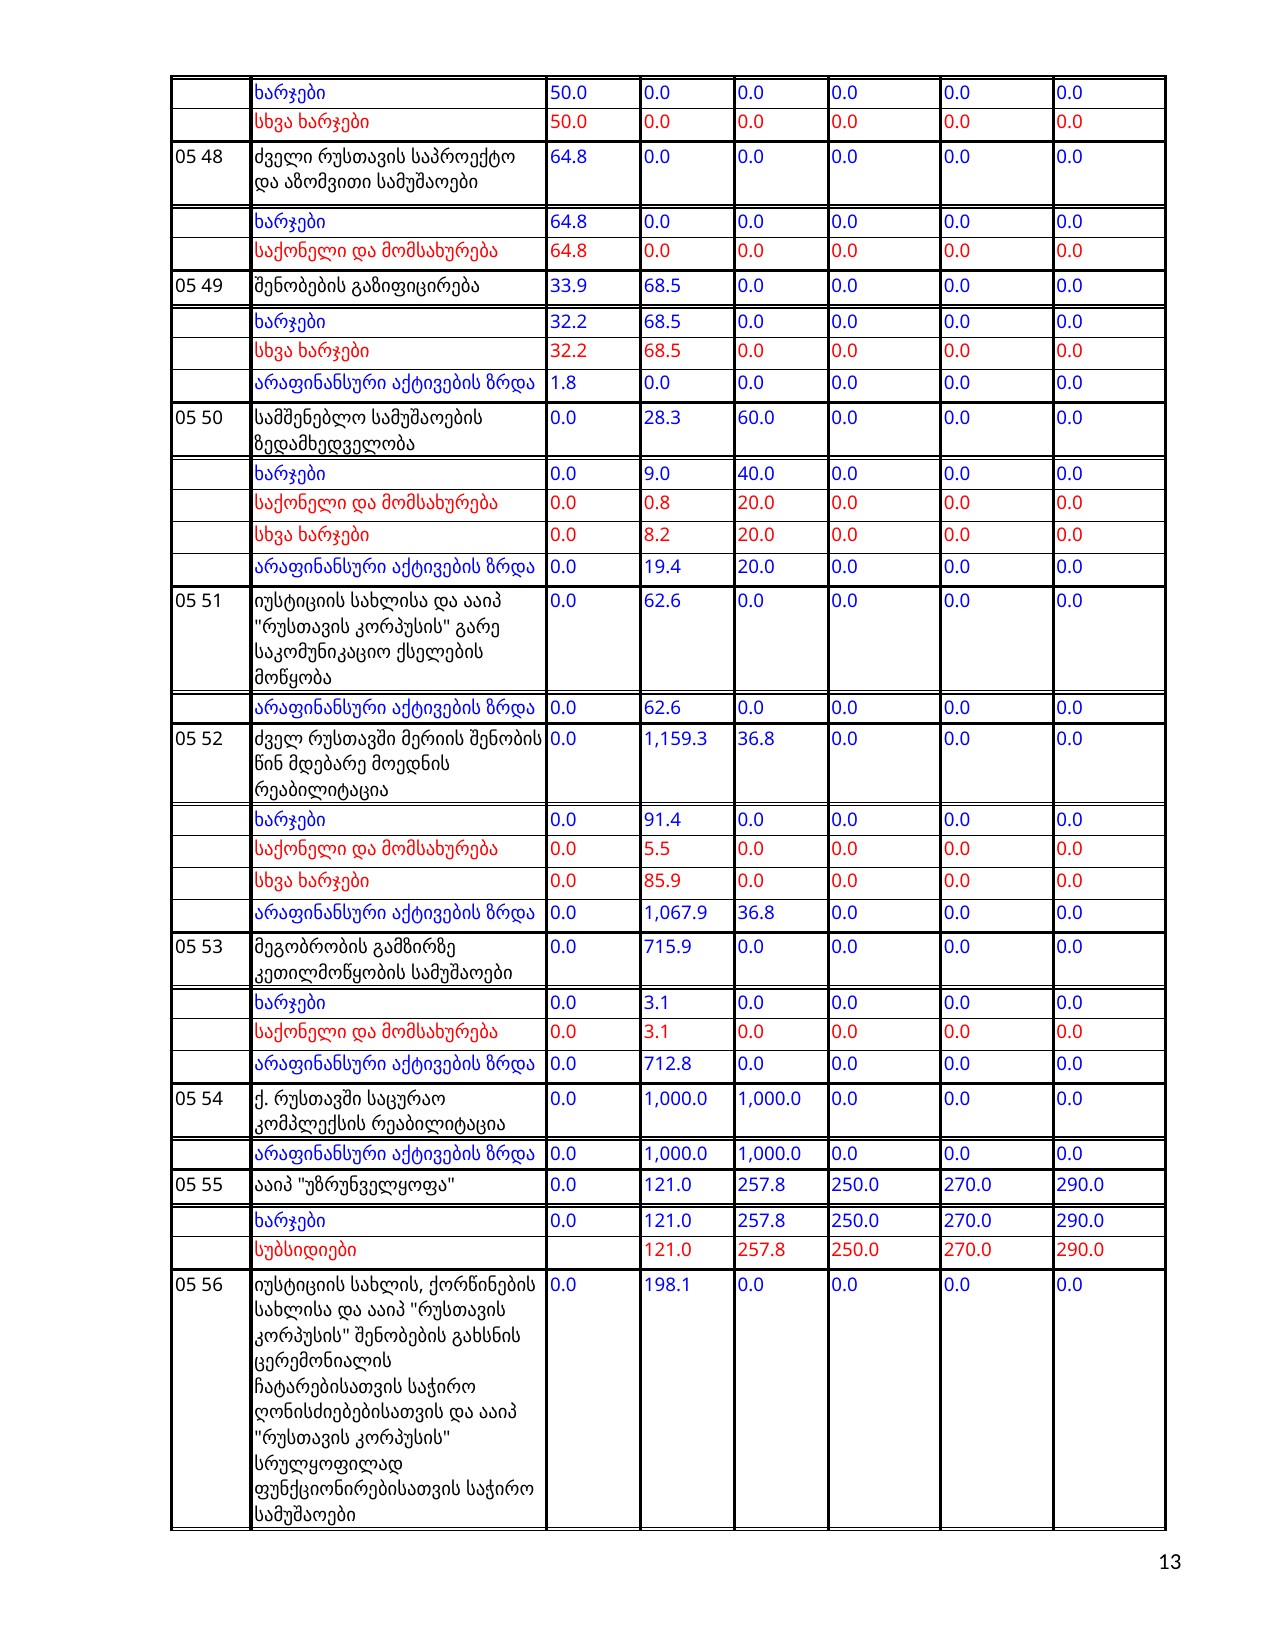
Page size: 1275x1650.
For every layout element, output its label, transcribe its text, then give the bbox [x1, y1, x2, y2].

table_cell ხარჯები [253, 460, 545, 488]
table_cell 0.0 [1055, 554, 1164, 584]
table_cell 0.0 [830, 309, 939, 337]
table_cell 0.0 [1055, 1271, 1164, 1526]
table_cell [173, 836, 249, 867]
table_cell 28.3 [642, 404, 733, 455]
table_cell 32.2 [548, 338, 639, 369]
table_cell 0.0 [830, 143, 939, 204]
table_cell 50.0 [548, 109, 639, 140]
table_cell 257.8 [736, 1208, 827, 1236]
table_cell 0.0 [642, 238, 733, 269]
table_cell 0.0 [942, 990, 1052, 1018]
table_cell 0.0 [1055, 272, 1164, 304]
table_cell 64.8 [548, 209, 639, 237]
table_cell არაფინანსური აქტივების ზრდა [253, 370, 545, 401]
table_cell [173, 1051, 249, 1082]
table_cell 0.0 [1055, 522, 1164, 552]
table_cell 0.0 [548, 1141, 639, 1168]
table_cell ხარჯები [253, 990, 545, 1018]
table_cell 05 48 [173, 143, 249, 204]
table_cell [173, 990, 249, 1018]
table_cell 5.5 [642, 836, 733, 867]
table_cell 0.0 [1055, 309, 1164, 337]
table_cell 0.0 [736, 370, 827, 401]
table_cell 0.0 [830, 109, 939, 140]
table_cell 0.0 [942, 522, 1052, 552]
table_cell მეგობრობის გამზირზე კეთილმოწყობის სამუშაოები [253, 934, 545, 985]
table_cell 0.0 [548, 695, 639, 722]
table_cell [173, 1208, 249, 1236]
table_cell ხარჯები [253, 80, 545, 108]
table_cell 0.0 [830, 725, 939, 801]
table_cell 0.0 [736, 836, 827, 867]
table_cell 0.0 [942, 109, 1052, 140]
table_cell 64.8 [548, 238, 639, 269]
table_cell 0.0 [942, 836, 1052, 867]
table_cell 0.0 [1055, 836, 1164, 867]
table_cell 0.0 [1055, 900, 1164, 931]
table_cell [173, 209, 249, 237]
table_cell 20.0 [736, 554, 827, 584]
table_cell 05 50 [173, 404, 249, 455]
table_cell [173, 695, 249, 722]
table_cell იუსტიციის სახლისა და ააიპ "რუსთავის კორპუსის" გარე საკომუნიკაციო ქსელების მოწყობა [253, 588, 545, 690]
table_cell 290.0 [1055, 1171, 1164, 1203]
table_cell 0.0 [830, 836, 939, 867]
table_cell 0.0 [1055, 934, 1164, 985]
table_cell [173, 806, 249, 834]
table_cell 9.0 [642, 460, 733, 488]
table_cell 0.0 [548, 588, 639, 690]
table_cell [173, 522, 249, 552]
table_cell 0.0 [830, 1141, 939, 1168]
table_cell 0.0 [548, 1171, 639, 1203]
table_cell 0.0 [736, 338, 827, 369]
table_cell [173, 109, 249, 140]
table_cell 121.0 [642, 1171, 733, 1203]
table_cell 68.5 [642, 309, 733, 337]
table_cell 0.0 [942, 309, 1052, 337]
table_cell 1.8 [548, 370, 639, 401]
table_cell 0.0 [942, 490, 1052, 521]
table_cell 1,000.0 [736, 1085, 827, 1136]
table_cell 0.0 [942, 900, 1052, 931]
table_cell 0.0 [830, 404, 939, 455]
table_cell 0.0 [830, 806, 939, 834]
table_cell 0.0 [548, 868, 639, 898]
table_cell 0.0 [548, 1019, 639, 1050]
table_cell 0.0 [1055, 990, 1164, 1018]
table_cell 0.0 [1055, 725, 1164, 801]
table_cell [173, 1237, 249, 1268]
table_cell [173, 1141, 249, 1168]
table_cell 0.0 [942, 1085, 1052, 1136]
table_cell 0.0 [942, 695, 1052, 722]
table_cell არაფინანსური აქტივების ზრდა [253, 695, 545, 722]
table_cell 0.0 [736, 109, 827, 140]
table_cell 05 54 [173, 1085, 249, 1136]
table_cell 0.0 [548, 990, 639, 1018]
table_cell 0.0 [942, 806, 1052, 834]
table_cell შენობების გაზიფიცირება [253, 272, 545, 304]
table_cell 0.0 [1055, 806, 1164, 834]
table_cell 0.0 [830, 695, 939, 722]
table_cell 0.0 [642, 109, 733, 140]
table_cell 0.0 [736, 990, 827, 1018]
table_cell 0.0 [642, 209, 733, 237]
table_cell 0.0 [548, 725, 639, 801]
table_cell ააიპ "უზრუნველყოფა" [253, 1171, 545, 1203]
table_cell არაფინანსური აქტივების ზრდა [253, 1051, 545, 1082]
table_cell 0.0 [942, 338, 1052, 369]
table_cell 250.0 [830, 1171, 939, 1203]
table_cell 250.0 [830, 1237, 939, 1268]
table_cell 3.1 [642, 1019, 733, 1050]
table_cell 1,000.0 [642, 1085, 733, 1136]
table_cell 0.8 [642, 490, 733, 521]
table_cell 0.0 [1055, 1019, 1164, 1050]
table_cell 0.0 [942, 1141, 1052, 1168]
table_cell 0.0 [942, 588, 1052, 690]
table_cell 0.0 [942, 868, 1052, 898]
table_cell [173, 900, 249, 931]
table_cell 0.0 [736, 934, 827, 985]
table_cell 32.2 [548, 309, 639, 337]
table_cell 62.6 [642, 588, 733, 690]
table_cell 0.0 [942, 460, 1052, 488]
table_cell 0.0 [548, 404, 639, 455]
table_cell 0.0 [736, 806, 827, 834]
table_cell 0.0 [548, 900, 639, 931]
table_cell სხვა ხარჯები [253, 338, 545, 369]
table_cell 0.0 [736, 868, 827, 898]
table_cell 0.0 [1055, 109, 1164, 140]
table_cell 0.0 [830, 209, 939, 237]
table_cell 05 55 [173, 1171, 249, 1203]
table_cell არაფინანსური აქტივების ზრდა [253, 1141, 545, 1168]
table_cell 0.0 [830, 900, 939, 931]
table_cell 0.0 [830, 1271, 939, 1526]
table_cell 64.8 [548, 143, 639, 204]
table_cell 0.0 [548, 934, 639, 985]
table_cell 0.0 [548, 806, 639, 834]
table_cell 0.0 [942, 238, 1052, 269]
table_cell არაფინანსური აქტივების ზრდა [253, 554, 545, 584]
table_cell 20.0 [736, 522, 827, 552]
table_cell 0.0 [942, 725, 1052, 801]
table_cell 0.0 [1055, 460, 1164, 488]
table_cell ხარჯები [253, 309, 545, 337]
table_cell 0.0 [642, 143, 733, 204]
table_cell 05 51 [173, 588, 249, 690]
table_cell 0.0 [642, 370, 733, 401]
table_cell ხარჯები [253, 209, 545, 237]
table_cell [173, 1019, 249, 1050]
table_cell 60.0 [736, 404, 827, 455]
table_cell 0.0 [736, 80, 827, 108]
table_cell 270.0 [942, 1237, 1052, 1268]
table_cell 0.0 [736, 1271, 827, 1526]
table_cell 0.0 [830, 338, 939, 369]
table_cell 0.0 [942, 404, 1052, 455]
table_cell [173, 370, 249, 401]
table_cell [173, 238, 249, 269]
table_cell [548, 1237, 639, 1268]
table_cell 0.0 [548, 522, 639, 552]
table_cell [173, 80, 249, 108]
table_cell 0.0 [830, 522, 939, 552]
table_cell 0.0 [830, 990, 939, 1018]
table_cell 0.0 [1055, 404, 1164, 455]
table_cell 0.0 [736, 1051, 827, 1082]
table_cell 05 52 [173, 725, 249, 801]
table_cell 257.8 [736, 1237, 827, 1268]
table_cell 68.5 [642, 338, 733, 369]
table_cell საქონელი და მომსახურება [253, 490, 545, 521]
table_cell 0.0 [942, 209, 1052, 237]
table_cell 0.0 [942, 554, 1052, 584]
table_cell 0.0 [548, 1051, 639, 1082]
table_cell 0.0 [548, 460, 639, 488]
table_cell 0.0 [830, 934, 939, 985]
table_cell 0.0 [736, 588, 827, 690]
table_cell 0.0 [830, 1085, 939, 1136]
table_cell 0.0 [1055, 338, 1164, 369]
table_cell 0.0 [830, 1051, 939, 1082]
table_cell 0.0 [548, 1085, 639, 1136]
table_cell 33.9 [548, 272, 639, 304]
table_cell 0.0 [1055, 1141, 1164, 1168]
table_cell 0.0 [942, 934, 1052, 985]
table_cell 0.0 [830, 460, 939, 488]
table_cell 0.0 [736, 272, 827, 304]
table_cell სხვა ხარჯები [253, 109, 545, 140]
table_cell 0.0 [942, 80, 1052, 108]
table_cell 0.0 [1055, 238, 1164, 269]
table_cell 0.0 [830, 272, 939, 304]
table_cell 270.0 [942, 1208, 1052, 1236]
table_cell 0.0 [830, 588, 939, 690]
table_cell 0.0 [942, 143, 1052, 204]
table_cell 1,000.0 [642, 1141, 733, 1168]
table_cell 0.0 [736, 209, 827, 237]
table_cell 68.5 [642, 272, 733, 304]
table_cell 0.0 [1055, 80, 1164, 108]
table_cell 40.0 [736, 460, 827, 488]
table_cell 0.0 [1055, 1085, 1164, 1136]
table_cell სამშენებლო სამუშაოების ზედამხედველობა [253, 404, 545, 455]
table_cell 290.0 [1055, 1237, 1164, 1268]
table_cell 3.1 [642, 990, 733, 1018]
table_cell [173, 868, 249, 898]
table_cell [173, 554, 249, 584]
table_cell 36.8 [736, 900, 827, 931]
table_cell [173, 309, 249, 337]
table_cell ძველი რუსთავის საპროექტო და აზომვითი სამუშაოები [253, 143, 545, 204]
table_cell 8.2 [642, 522, 733, 552]
table_cell 05 56 [173, 1271, 249, 1526]
table_cell 1,000.0 [736, 1141, 827, 1168]
table_cell [173, 460, 249, 488]
table_cell სუბსიდიები [253, 1237, 545, 1268]
table_cell 198.1 [642, 1271, 733, 1526]
table_cell 270.0 [942, 1171, 1052, 1203]
table_cell 0.0 [830, 80, 939, 108]
table_cell 50.0 [548, 80, 639, 108]
table_cell [173, 490, 249, 521]
table_cell 1,067.9 [642, 900, 733, 931]
table_cell 0.0 [942, 272, 1052, 304]
table_cell საქონელი და მომსახურება [253, 238, 545, 269]
table_cell 0.0 [1055, 143, 1164, 204]
table_cell 121.0 [642, 1208, 733, 1236]
table_cell 712.8 [642, 1051, 733, 1082]
table_cell 0.0 [736, 309, 827, 337]
table_cell ხარჯები [253, 1208, 545, 1236]
table_cell 0.0 [1055, 209, 1164, 237]
table_cell 0.0 [830, 868, 939, 898]
table_cell ხარჯები [253, 806, 545, 834]
table_cell 0.0 [830, 554, 939, 584]
table_cell 05 53 [173, 934, 249, 985]
table_cell 0.0 [1055, 695, 1164, 722]
table_cell 0.0 [942, 370, 1052, 401]
table_cell 257.8 [736, 1171, 827, 1203]
table_cell 0.0 [548, 1208, 639, 1236]
table_cell 121.0 [642, 1237, 733, 1268]
table_cell 20.0 [736, 490, 827, 521]
table_cell 0.0 [1055, 1051, 1164, 1082]
table_cell 0.0 [736, 238, 827, 269]
table_cell სხვა ხარჯები [253, 522, 545, 552]
table_cell 0.0 [548, 490, 639, 521]
table_cell 0.0 [736, 695, 827, 722]
table_cell 0.0 [548, 1271, 639, 1526]
table_cell 250.0 [830, 1208, 939, 1236]
table_cell 715.9 [642, 934, 733, 985]
table_cell [173, 338, 249, 369]
table_cell ძველ რუსთავში მერიის შენობის წინ მდებარე მოედნის რეაბილიტაცია [253, 725, 545, 801]
table_cell 85.9 [642, 868, 733, 898]
table_cell სხვა ხარჯები [253, 868, 545, 898]
table_cell 0.0 [942, 1271, 1052, 1526]
table_cell 1,159.3 [642, 725, 733, 801]
table_cell 0.0 [1055, 588, 1164, 690]
table_cell 91.4 [642, 806, 733, 834]
table_cell 290.0 [1055, 1208, 1164, 1236]
table_cell 0.0 [548, 836, 639, 867]
table_cell 0.0 [830, 238, 939, 269]
table_cell 62.6 [642, 695, 733, 722]
table_cell 19.4 [642, 554, 733, 584]
table_cell 0.0 [736, 1019, 827, 1050]
table_cell 0.0 [942, 1019, 1052, 1050]
table_cell არაფინანსური აქტივების ზრდა [253, 900, 545, 931]
table_cell საქონელი და მომსახურება [253, 836, 545, 867]
table_cell საქონელი და მომსახურება [253, 1019, 545, 1050]
table_cell 0.0 [736, 143, 827, 204]
table_cell 0.0 [548, 554, 639, 584]
table_cell 0.0 [1055, 490, 1164, 521]
table_cell 0.0 [830, 370, 939, 401]
table_cell 0.0 [1055, 868, 1164, 898]
table_cell 0.0 [830, 490, 939, 521]
table_cell 36.8 [736, 725, 827, 801]
table_cell იუსტიციის სახლის, ქორწინების სახლისა და ააიპ "რუსთავის კორპუსის" შენობების გახსნის ცერემონიალის ჩატარებისათვის საჭირო ღონისძიებებისათვის და ააიპ "რუსთავის კორპუსის" სრულყოფილად ფუნქციონირებისათვის საჭირო სამუშაოები [253, 1271, 545, 1526]
table_cell 05 49 [173, 272, 249, 304]
table_cell 0.0 [830, 1019, 939, 1050]
table_cell ქ. რუსთავში საცურაო კომპლექსის რეაბილიტაცია [253, 1085, 545, 1136]
table_cell 0.0 [942, 1051, 1052, 1082]
table_cell 0.0 [642, 80, 733, 108]
table_cell 0.0 [1055, 370, 1164, 401]
